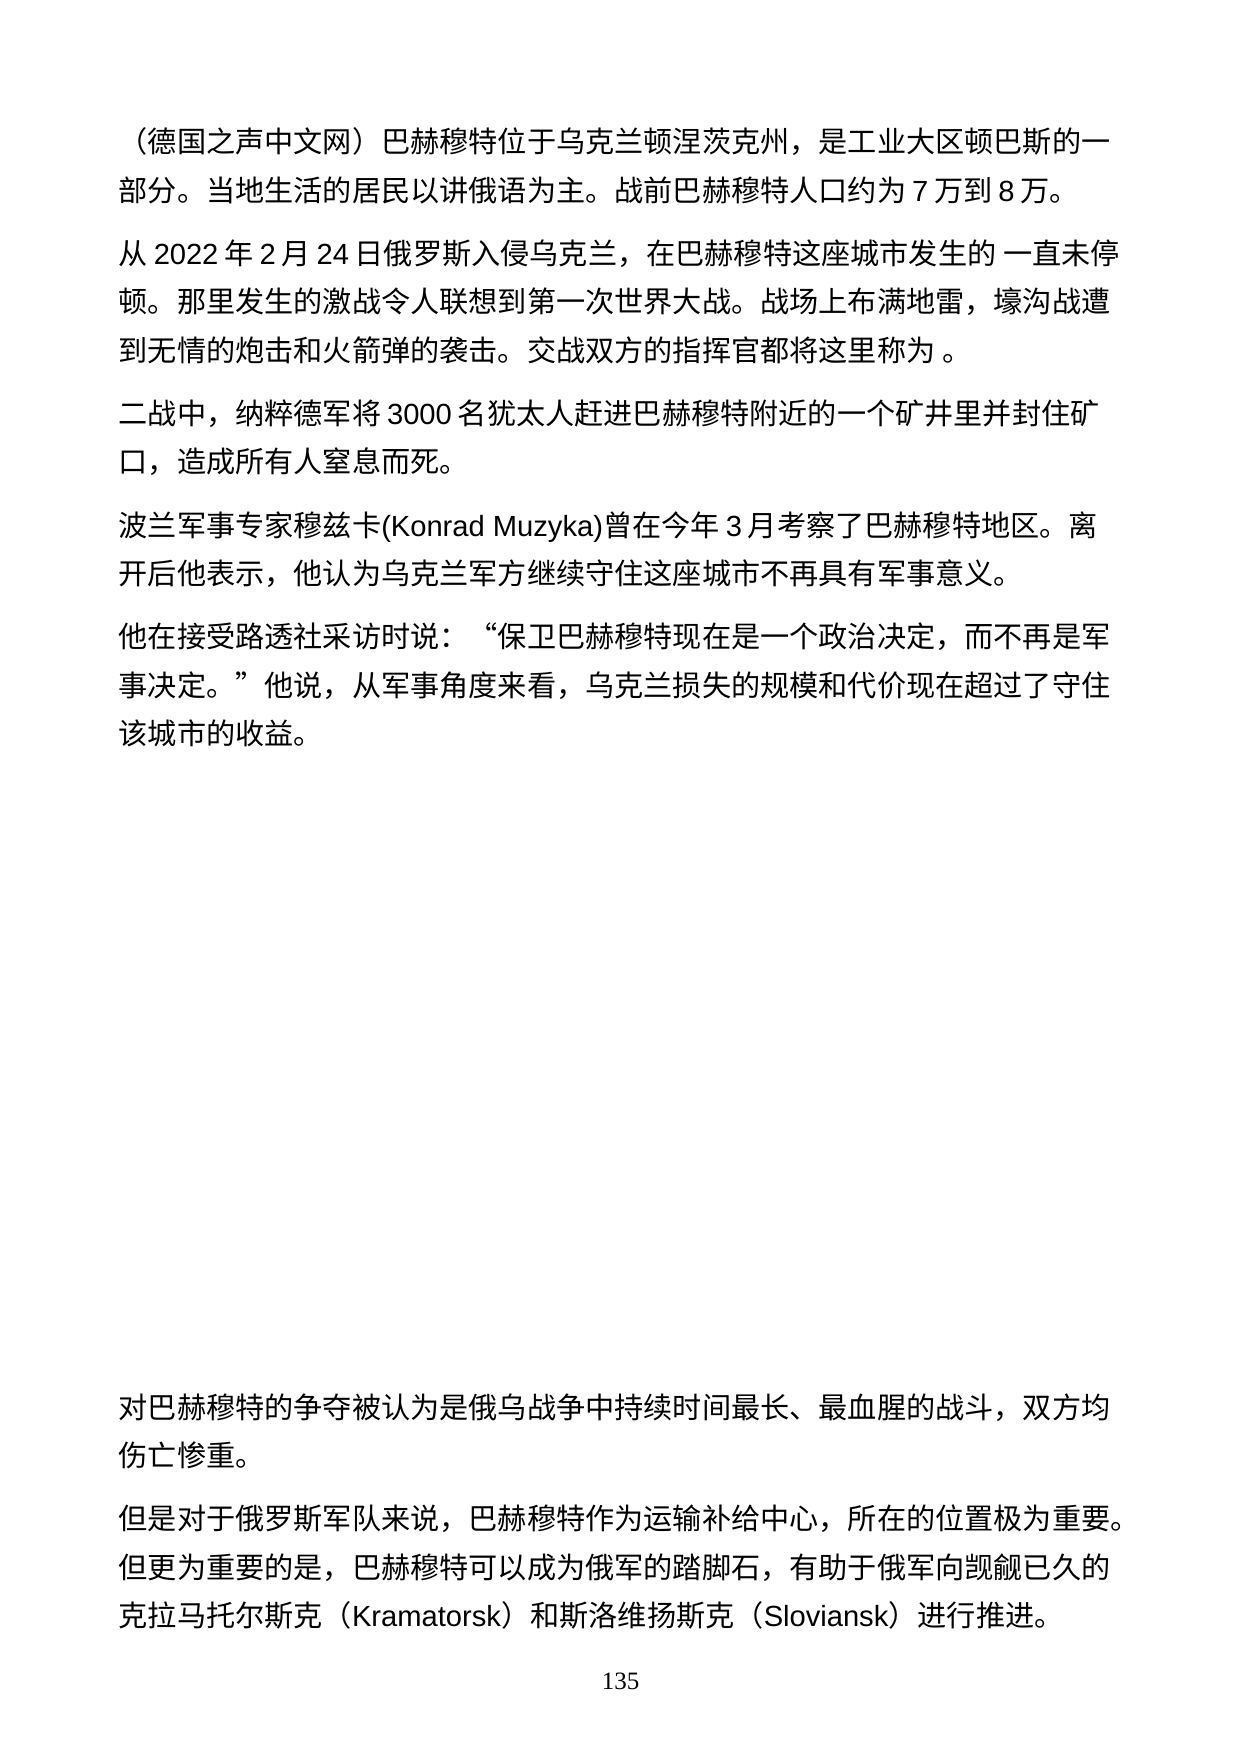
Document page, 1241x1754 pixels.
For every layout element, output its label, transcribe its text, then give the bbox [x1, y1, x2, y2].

text 波兰军事专家穆兹卡(Konrad Muzyka)曾在今年3月考察了巴赫穆特地区。离开后他表示，他认为乌克兰军方继续守住这座城市不再具有军事意义。 [118, 502, 1122, 593]
text 从2022年2月24日俄罗斯入侵乌克兰，在巴赫穆特这座城市发生的 一直未停顿。那里发生的激战令人联想到第一次世界大战。战场上布满地雷，壕沟战遭到无情的炮击和火箭弹的袭击。交战双方的指挥官都将这里称为 。 [118, 230, 1122, 369]
text 对巴赫穆特的争夺被认为是俄乌战争中持续时间最长、最血腥的战斗，双方均伤亡惨重。 [118, 1384, 1122, 1475]
text （德国之声中文网）巴赫穆特位于乌克兰顿涅茨克州，是工业大区顿巴斯的一部分。当地生活的居民以讲俄语为主。战前巴赫穆特人口约为7万到8万。 [118, 118, 1122, 209]
text 二战中，纳粹德军将3000名犹太人赶进巴赫穆特附近的一个矿井里并封住矿口，造成所有人窒息而死。 [118, 390, 1122, 481]
text 他在接受路透社采访时说：“保卫巴赫穆特现在是一个政治决定，而不再是军事决定。”他说，从军事角度来看，乌克兰损失的规模和代价现在超过了守住该城市的收益。 [118, 614, 1122, 753]
text 但是对于俄罗斯军队来说，巴赫穆特作为运输补给中心，所在的位置极为重要。但更为重要的是，巴赫穆特可以成为俄军的踏脚石，有助于俄军向觊觎已久的克拉马托尔斯克（Kramatorsk）和斯洛维扬斯克（Sloviansk）进行推进。 [118, 1496, 1122, 1635]
